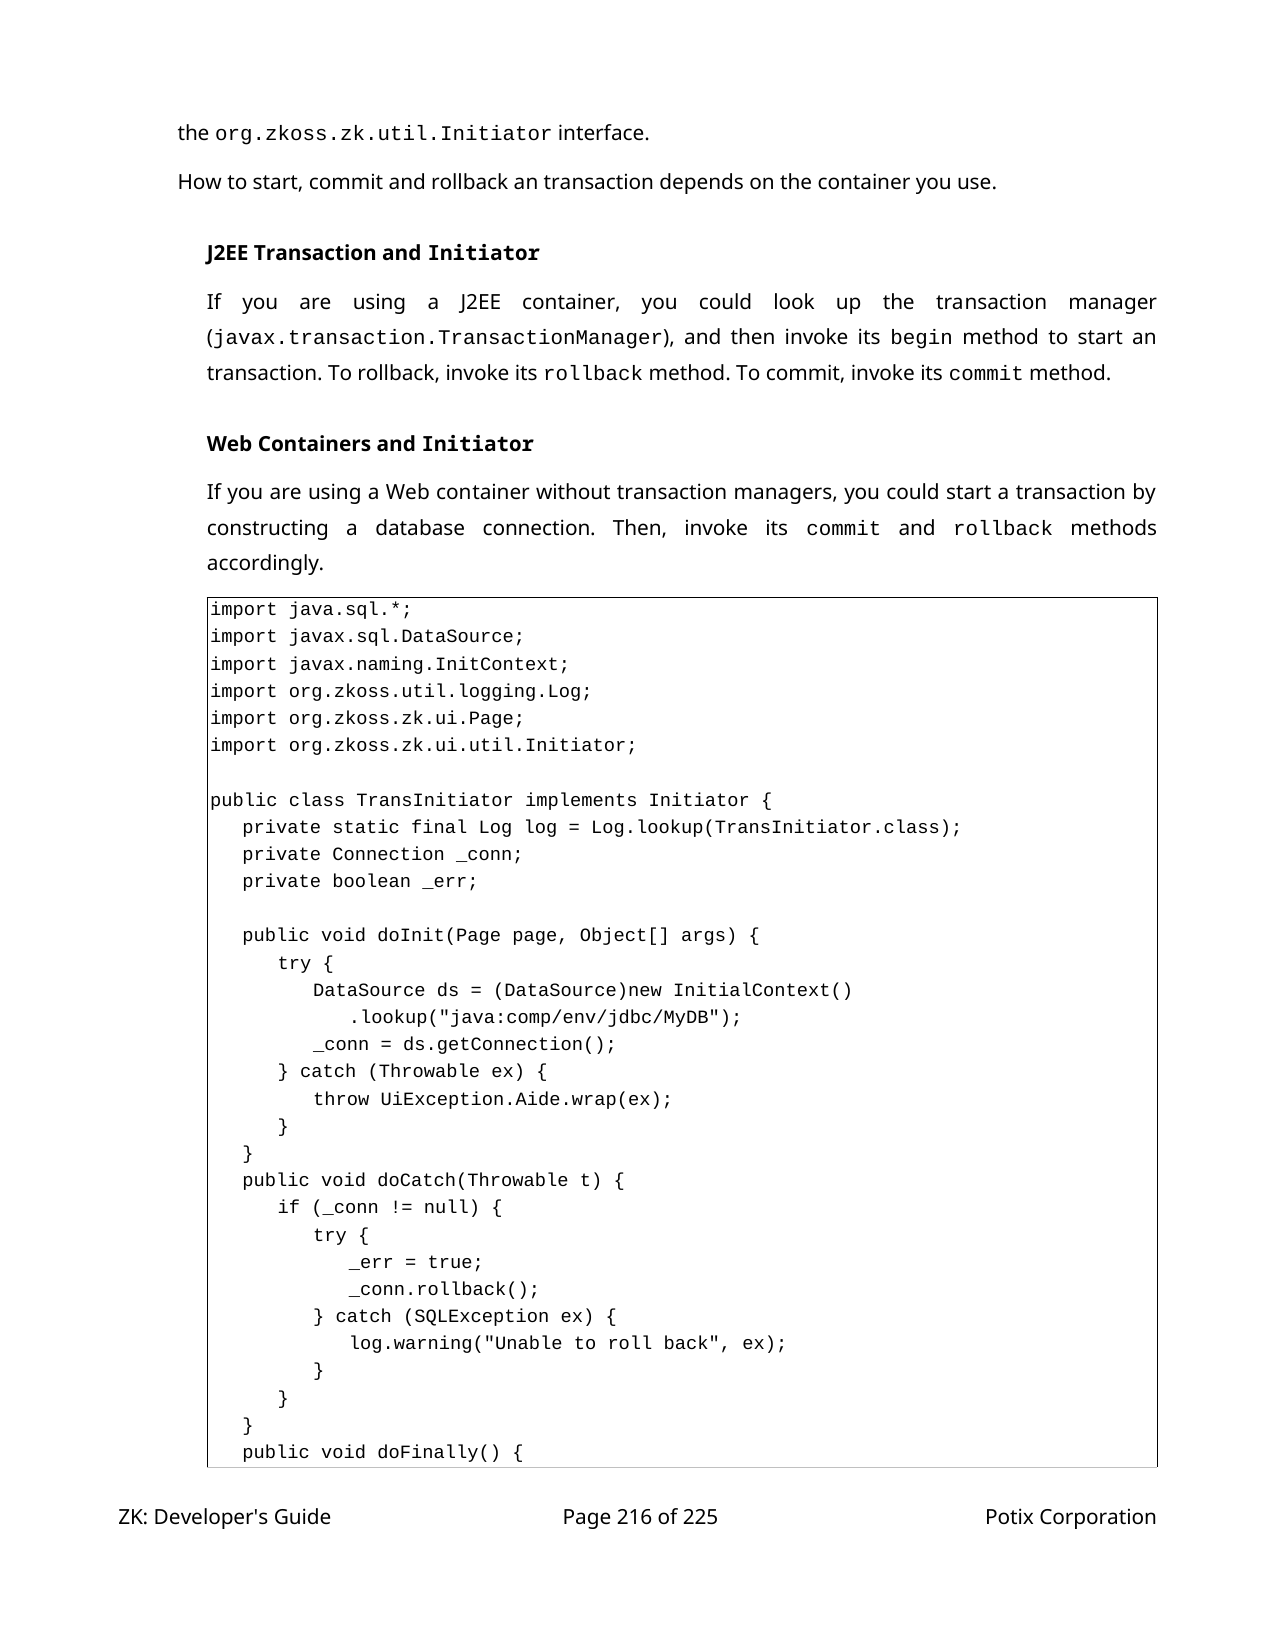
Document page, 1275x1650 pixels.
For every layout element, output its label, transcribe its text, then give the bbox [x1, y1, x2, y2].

text import javax.naming.InitContext; [208, 651, 1157, 676]
text import org.zkoss.util.logging.Log; [208, 679, 1157, 703]
text } [208, 1413, 1157, 1437]
text How to start, commit and rollback an transaction depends on the container you use. [177, 167, 1157, 196]
text public void doFinally() { [208, 1440, 1157, 1467]
text DataSource ds = (DataSource)new InitialContext() [208, 978, 1157, 1002]
text If you are using a Web container without transaction managers, you could start a transaction by constructing a database connection. Then, invoke its commit and rollback methods accordingly. [207, 477, 1157, 576]
text If you are using a J2EE container, you could look up the transaction manager (javax.transaction.TransactionManager), and then invoke its begin method to start an transaction. To rollback, invoke its rollback method. To commit, invoke its commit method. [207, 287, 1157, 386]
text import java.sql.*; [208, 598, 1157, 621]
text } [208, 1114, 1157, 1138]
text try { [208, 1222, 1157, 1247]
text _conn.rollback(); [208, 1277, 1157, 1301]
text private Connection _conn; [208, 842, 1157, 866]
text public void doCatch(Throwable t) { [208, 1168, 1157, 1192]
subtitle Web Containers and Initiator [207, 429, 1157, 457]
text the org.zkoss.zk.util.Initiator interface. [177, 118, 1157, 147]
text public class TransInitiator implements Initiator { [208, 787, 1157, 812]
text import org.zkoss.zk.ui.Page; [208, 706, 1157, 730]
text import org.zkoss.zk.ui.util.Initiator; [208, 733, 1157, 757]
text _conn = ds.getConnection(); [208, 1032, 1157, 1056]
text } [208, 1386, 1157, 1410]
text } [208, 1358, 1157, 1383]
text public void doInit(Page page, Object[] args) { [208, 923, 1157, 948]
text throw UiException.Aide.wrap(ex); [208, 1086, 1157, 1111]
text try { [208, 951, 1157, 975]
text private static final Log log = Log.lookup(TransInitiator.class); [208, 814, 1157, 839]
text } catch (SQLException ex) { [208, 1304, 1157, 1328]
text } catch (Throwable ex) { [208, 1059, 1157, 1083]
text _err = true; [208, 1249, 1157, 1274]
text } [208, 1141, 1157, 1165]
text import javax.sql.DataSource; [208, 624, 1157, 648]
subtitle J2EE Transaction and Initiator [207, 238, 1157, 266]
text if (_conn != null) { [208, 1195, 1157, 1219]
text log.warning("Unable to roll back", ex); [208, 1331, 1157, 1355]
text .lookup("java:comp/env/jdbc/MyDB"); [208, 1005, 1157, 1029]
text private boolean _err; [208, 869, 1157, 893]
